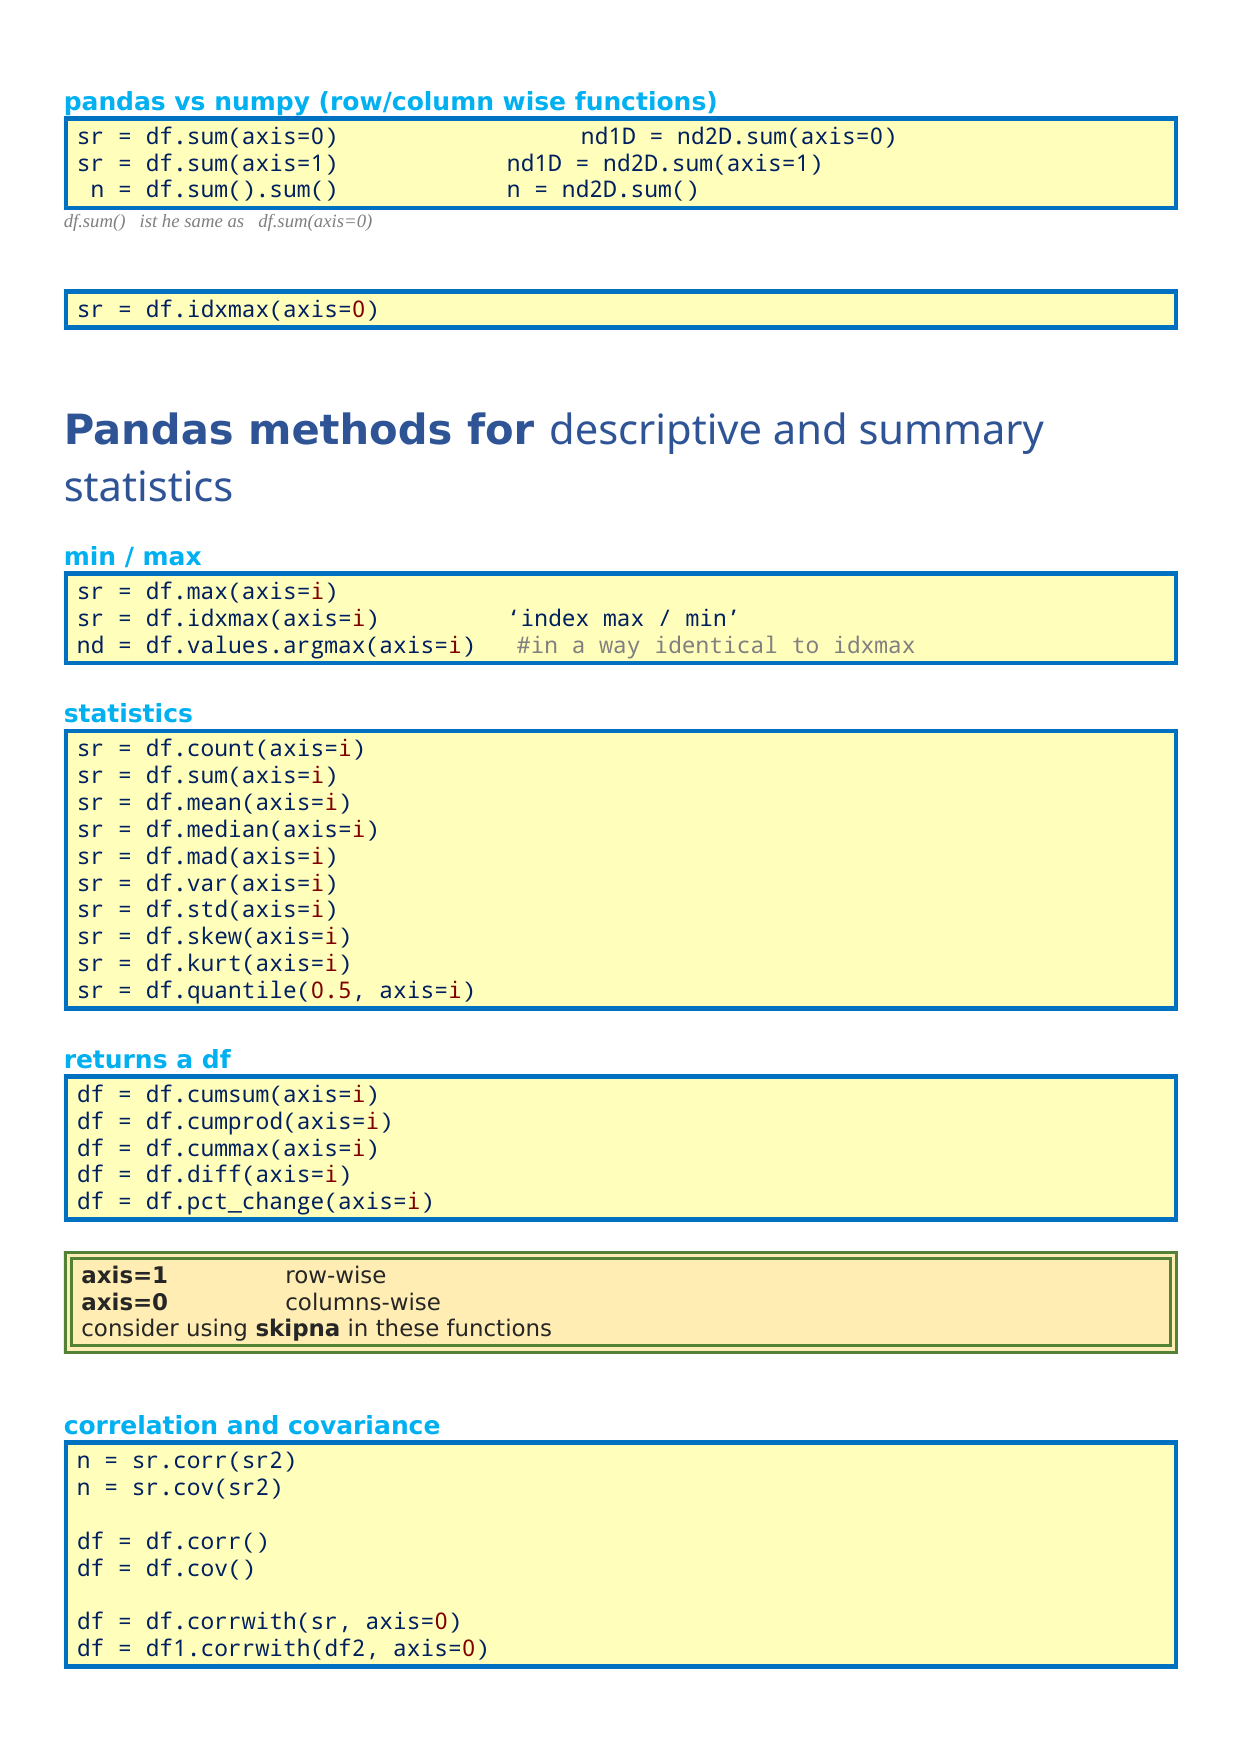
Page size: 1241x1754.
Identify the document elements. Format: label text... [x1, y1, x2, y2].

text sr = df.mean(axis=i) [68, 782, 1174, 809]
title correlation and covariance [63, 1411, 1178, 1440]
text sr = df.skew(axis=i) [68, 917, 1174, 944]
text n = df.sum().sum() n = nd2D.sum() [68, 170, 1174, 206]
text df = df.cummax(axis=i) [68, 1128, 1174, 1155]
text sr = df.idxmax(axis=0) [68, 294, 1174, 325]
text Pandas methods for descriptive and summary statistics [63, 400, 1178, 513]
text sr = df.quantile(0.5, axis=i) [68, 971, 1174, 1006]
text sr = df.std(axis=i) [68, 890, 1174, 917]
text df = df.pct_change(axis=i) [68, 1182, 1174, 1217]
text sr = df.idxmax(axis=i) ‘index max / min’ [68, 598, 1174, 625]
text sr = df.median(axis=i) [68, 809, 1174, 836]
text df = df.diff(axis=i) [68, 1155, 1174, 1182]
text n = sr.corr(sr2) [68, 1445, 1174, 1467]
text consider using skipna in these functions [67, 1304, 1175, 1351]
text df = df.cumsum(axis=i) [68, 1079, 1174, 1101]
text sr = df.kurt(axis=i) [68, 944, 1174, 971]
title returns a df [63, 1045, 1178, 1074]
text axis=0 columns-wise [73, 1277, 1169, 1304]
title pandas vs numpy (row/column wise functions) [63, 87, 1178, 116]
text sr = df.max(axis=i) [68, 576, 1174, 598]
text sr = df.sum(axis=0) nd1D = nd2D.sum(axis=0) [68, 121, 1174, 143]
text sr = df.sum(axis=i) [68, 756, 1174, 782]
text df = df.cumprod(axis=i) [68, 1101, 1174, 1128]
text nd = df.values.argmax(axis=i) #in a way identical to idxmax [68, 625, 1174, 661]
text df = df.corrwith(sr, axis=0) [68, 1602, 1174, 1628]
title statistics [63, 699, 1178, 729]
title min / max [63, 542, 1178, 571]
text df = df.cov() [68, 1548, 1174, 1575]
text sr = df.mad(axis=i) [68, 836, 1174, 863]
text df = df.corr() [68, 1521, 1174, 1548]
text n = sr.cov(sr2) [68, 1467, 1174, 1494]
text axis=1 row-wise [67, 1254, 1175, 1277]
text sr = df.sum(axis=1) nd1D = nd2D.sum(axis=1) [68, 143, 1174, 170]
text sr = df.count(axis=i) [68, 733, 1174, 756]
text df = df1.corrwith(df2, axis=0) [68, 1628, 1174, 1664]
text sr = df.var(axis=i) [68, 863, 1174, 890]
text df.sum() ist he same as df.sum(axis=0) [63, 210, 1178, 232]
